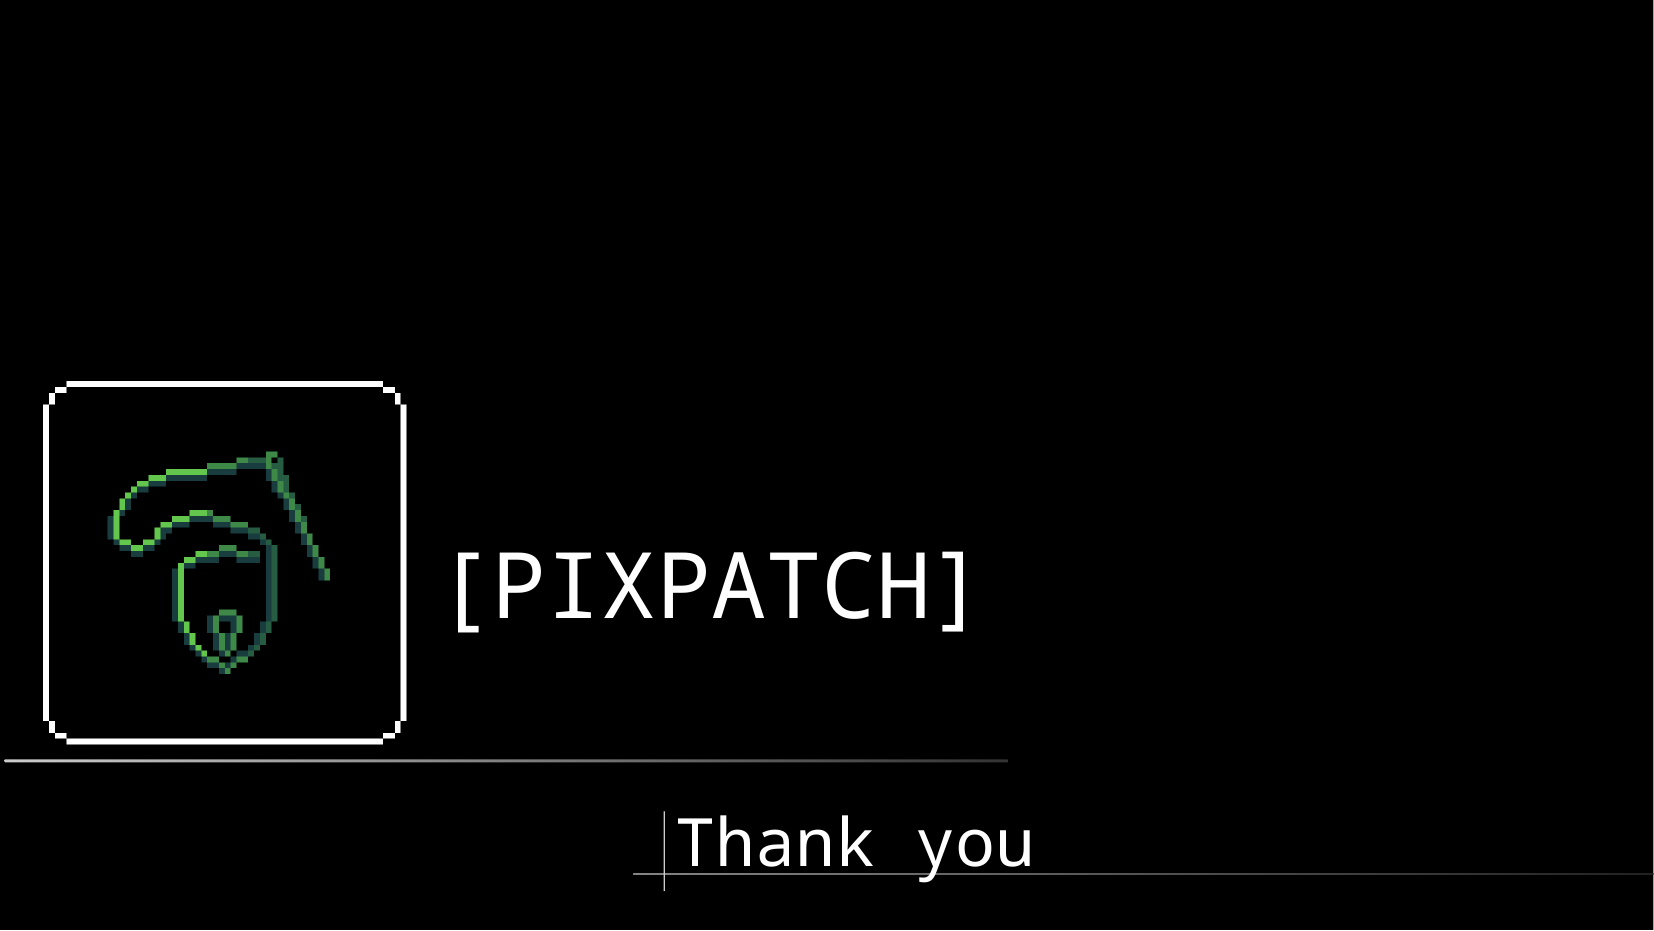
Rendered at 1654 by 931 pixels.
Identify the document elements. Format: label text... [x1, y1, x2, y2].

title Thank you [675, 787, 1654, 894]
title [PIXPATCH] [436, 525, 1654, 641]
picture [37, 375, 412, 751]
